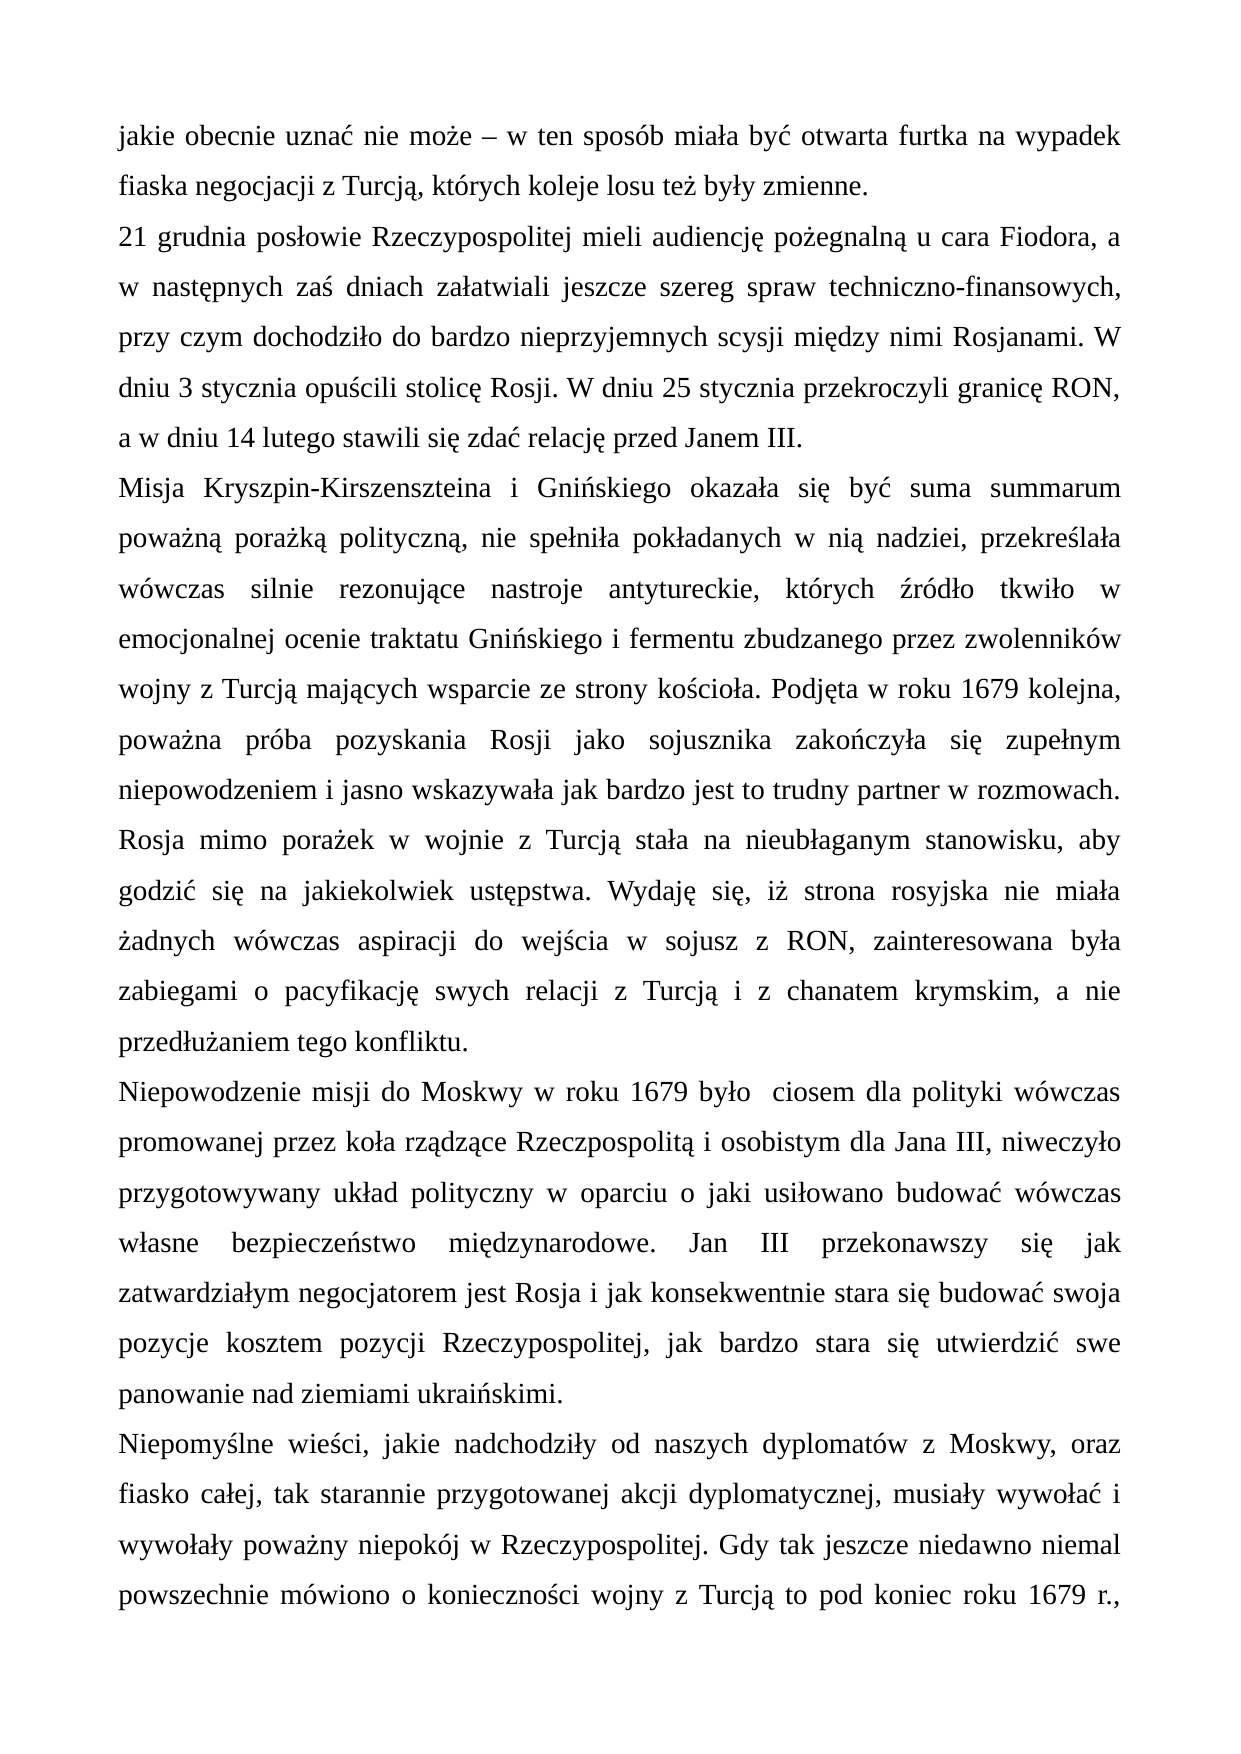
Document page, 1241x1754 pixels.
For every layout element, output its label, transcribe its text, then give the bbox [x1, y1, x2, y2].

text jakie obecnie uznać nie może – w ten sposób miała być otwarta furtka na wypadek fiaska negocjacji z Turcją, których koleje losu też były zmienne. [118, 118, 1122, 202]
text 21 grudnia posłowie Rzeczypospolitej mieli audiencję pożegnalną u cara Fiodora, a w następnych zaś dniach załatwiali jeszcze szereg spraw techniczno-finansowych, przy czym dochodziło do bardzo nieprzyjemnych scysji między nimi Rosjanami. W dniu 3 stycznia opuścili stolicę Rosji. W dniu 25 stycznia przekroczyli granicę RON, a w dniu 14 lutego stawili się zdać relację przed Janem III. [118, 219, 1122, 453]
text Niepowodzenie misji do Moskwy w roku 1679 było ciosem dla polityki wówczas promowanej przez koła rządzące Rzeczpospolitą i osobistym dla Jana III, niweczyło przygotowywany układ polityczny w oparciu o jaki usiłowano budować wówczas własne bezpieczeństwo międzynarodowe. Jan III przekonawszy się jak zatwardziałym negocjatorem jest Rosja i jak konsekwentnie stara się budować swoja pozycje kosztem pozycji Rzeczypospolitej, jak bardzo stara się utwierdzić swe panowanie nad ziemiami ukraińskimi. [118, 1074, 1122, 1409]
text Niepomyślne wieści, jakie nadchodziły od naszych dyplomatów z Moskwy, oraz fiasko całej, tak starannie przygotowanej akcji dyplomatycznej, musiały wywołać i wywołały poważny niepokój w Rzeczypospolitej. Gdy tak jeszcze niedawno niemal powszechnie mówiono o konieczności wojny z Turcją to pod koniec roku 1679 r., [118, 1426, 1122, 1611]
text Misja Kryszpin-Kirszenszteina i Gnińskiego okazała się być suma summarum poważną porażką polityczną, nie spełniła pokładanych w nią nadziei, przekreślała wówczas silnie rezonujące nastroje antytureckie, których źródło tkwiło w emocjonalnej ocenie traktatu Gnińskiego i fermentu zbudzanego przez zwolenników wojny z Turcją mających wsparcie ze strony kościoła. Podjęta w roku 1679 kolejna, poważna próba pozyskania Rosji jako sojusznika zakończyła się zupełnym niepowodzeniem i jasno wskazywała jak bardzo jest to trudny partner w rozmowach. Rosja mimo porażek w wojnie z Turcją stała na nieubłaganym stanowisku, aby godzić się na jakiekolwiek ustępstwa. Wydaję się, iż strona rosyjska nie miała żadnych wówczas aspiracji do wejścia w sojusz z RON, zainteresowana była zabiegami o pacyfikację swych relacji z Turcją i z chanatem krymskim, a nie przedłużaniem tego konfliktu. [118, 470, 1122, 1057]
